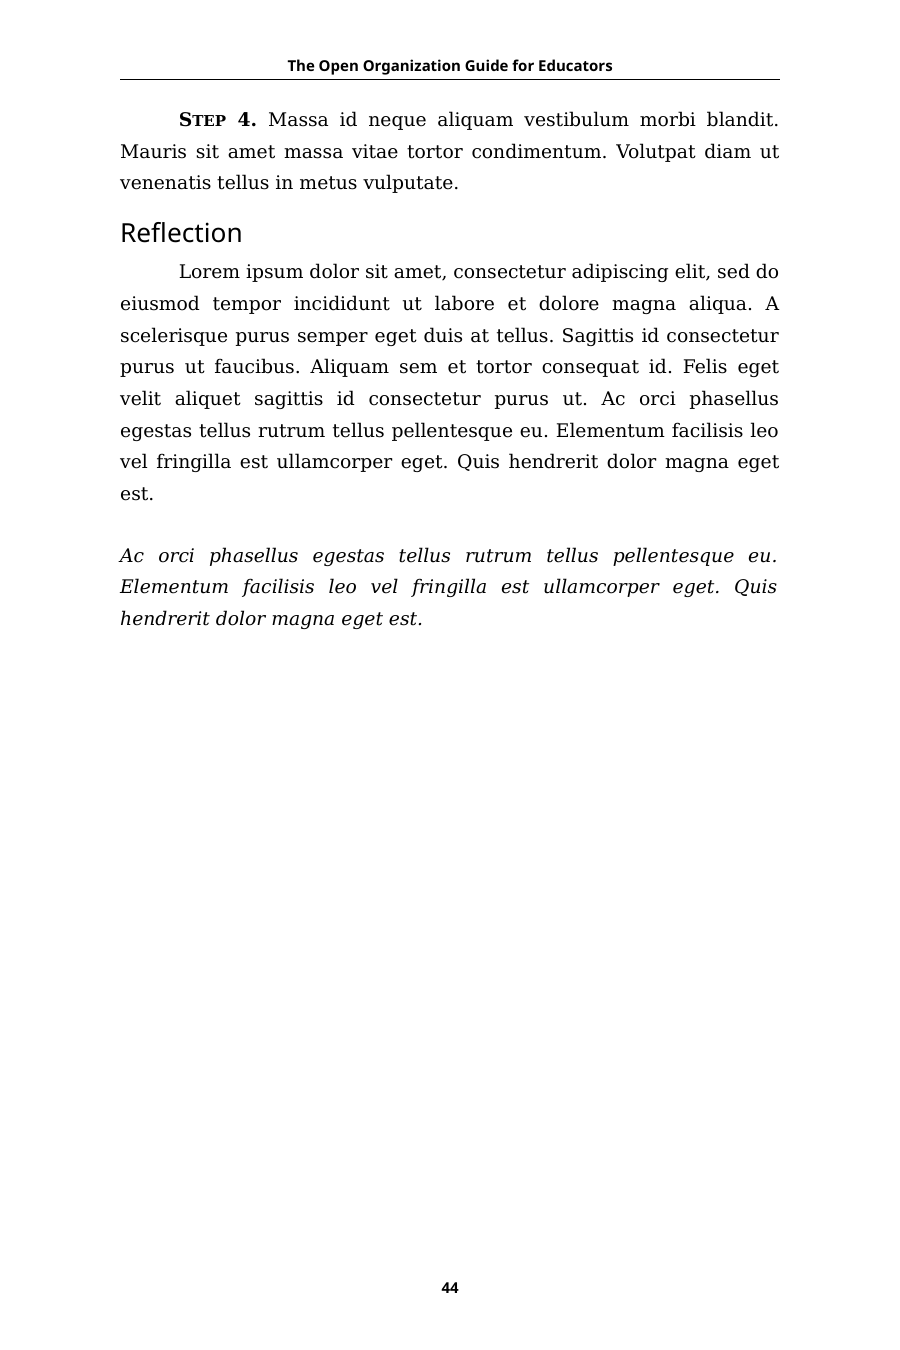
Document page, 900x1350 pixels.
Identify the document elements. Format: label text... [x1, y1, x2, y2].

text Step 4. Massa id neque aliquam vestibulum morbi blandit. Mauris sit amet massa vitae tortor condimentum. Volutpat diam ut venenatis tellus in metus vulputate. [120, 109, 780, 194]
text Lorem ipsum dolor sit amet, consectetur adipiscing elit, sed do eiusmod tempor incididunt ut labore et dolore magna aliqua. A scelerisque purus semper eget duis at tellus. Sagittis id consectetur purus ut faucibus. Aliquam sem et tortor consequat id. Felis eget velit aliquet sagittis id consectetur purus ut. Ac orci phasellus egestas tellus rutrum tellus pellentesque eu. Elementum facilisis leo vel fringilla est ullamcorper eget. Quis hendrerit dolor magna eget est. [120, 261, 780, 505]
subtitle Reflection [120, 218, 780, 249]
text Ac orci phasellus egestas tellus rutrum tellus pellentesque eu. Elementum facilisis leo vel fringilla est ullamcorper eget. Quis hendrerit dolor magna eget est. [120, 545, 780, 630]
